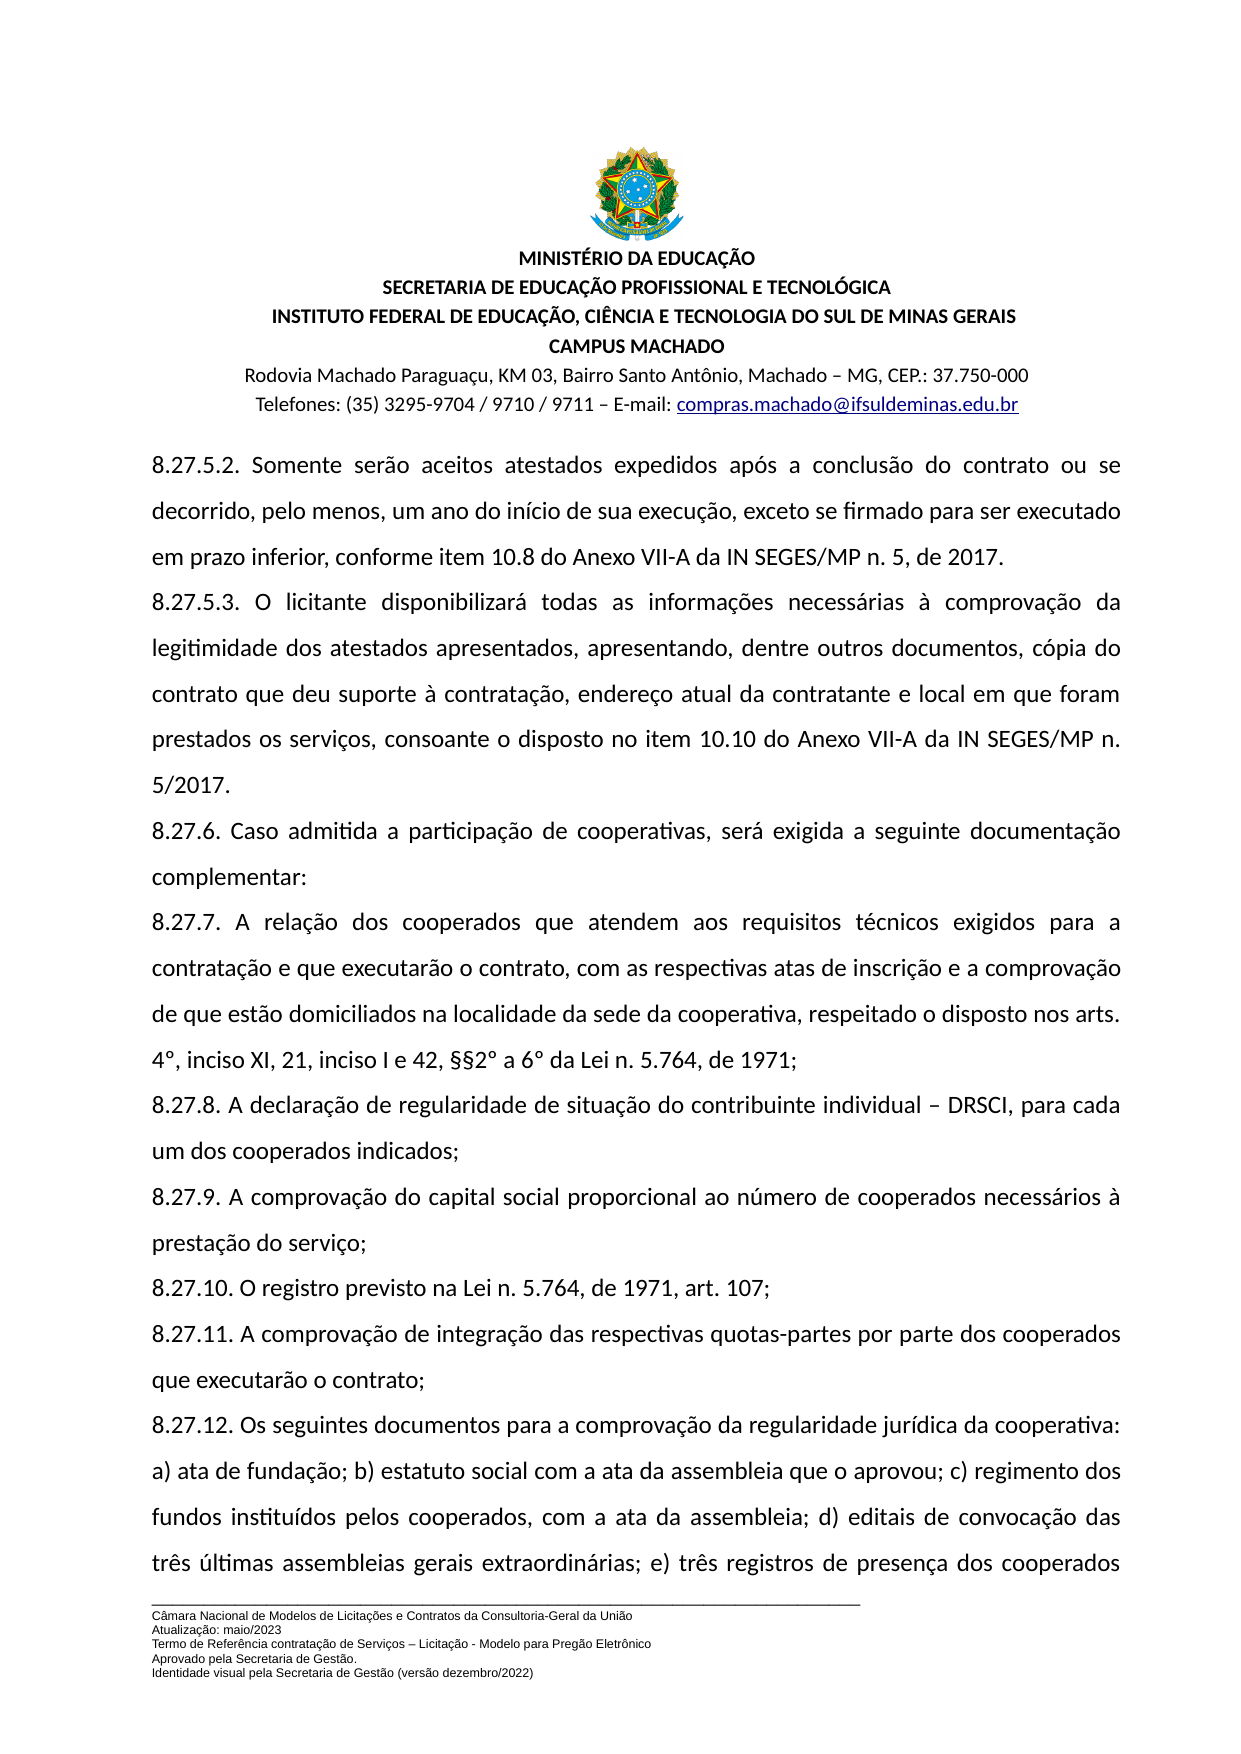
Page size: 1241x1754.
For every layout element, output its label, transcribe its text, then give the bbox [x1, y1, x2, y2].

text 8.27.5.2. Somente serão aceitos atestados expedidos após a conclusão do contrato ou se decorrido, pelo menos, um ano do início de sua execução, exceto se firmado para ser executado em prazo inferior, conforme item 10.8 do Anexo VII-A da IN SEGES/MP n. 5, de 2017. [152, 449, 1122, 571]
picture [652, 219, 684, 241]
text 8.27.6. Caso admitida a participação de cooperativas, será exigida a seguinte documentação complementar: [152, 815, 1122, 891]
text 8.27.5.3. O licitante disponibilizará todas as informações necessárias à comprovação da legitimidade dos atestados apresentados, apresentando, dentre outros documentos, cópia do contrato que deu suporte à contratação, endereço atual da contratante e local em que foram prestados os serviços, consoante o disposto no item 10.10 do Anexo VII-A da IN SEGES/MP n. 5/2017. [152, 586, 1122, 800]
text 8.27.8. A declaração de regularidade de situação do contribuinte individual – DRSCI, para cada um dos cooperados indicados; [152, 1089, 1122, 1166]
text 8.27.11. A comprovação de integração das respectivas quotas-partes por parte dos cooperados que executarão o contrato; [152, 1318, 1122, 1394]
picture [656, 223, 665, 228]
text 8.27.10. O registro previsto na Lei n. 5.764, de 1971, art. 107; [152, 1272, 1122, 1303]
picture [630, 236, 645, 241]
text 8.27.12. Os seguintes documentos para a comprovação da regularidade jurídica da cooperativa: a) ata de fundação; b) estatuto social com a ata da assembleia que o aprovou; c) regimento dos fundos instituídos pelos cooperados, com a ata da assembleia; d) editais de convocação das três últimas assembleias gerais extraordinárias; e) três registros de presença dos cooperados [152, 1409, 1122, 1577]
text 8.27.9. A comprovação do capital social proporcional ao número de cooperados necessários à prestação do serviço; [152, 1181, 1122, 1257]
picture [590, 147, 684, 241]
text 8.27.7. A relação dos cooperados que atendem aos requisitos técnicos exigidos para a contratação e que executarão o contrato, com as respectivas atas de inscrição e a comprovação de que estão domiciliados na localidade da sede da cooperativa, respeitado o disposto nos arts. 4º, inciso XI, 21, inciso I e 42, §§2º a 6º da Lei n. 5.764, de 1971; [152, 907, 1122, 1074]
